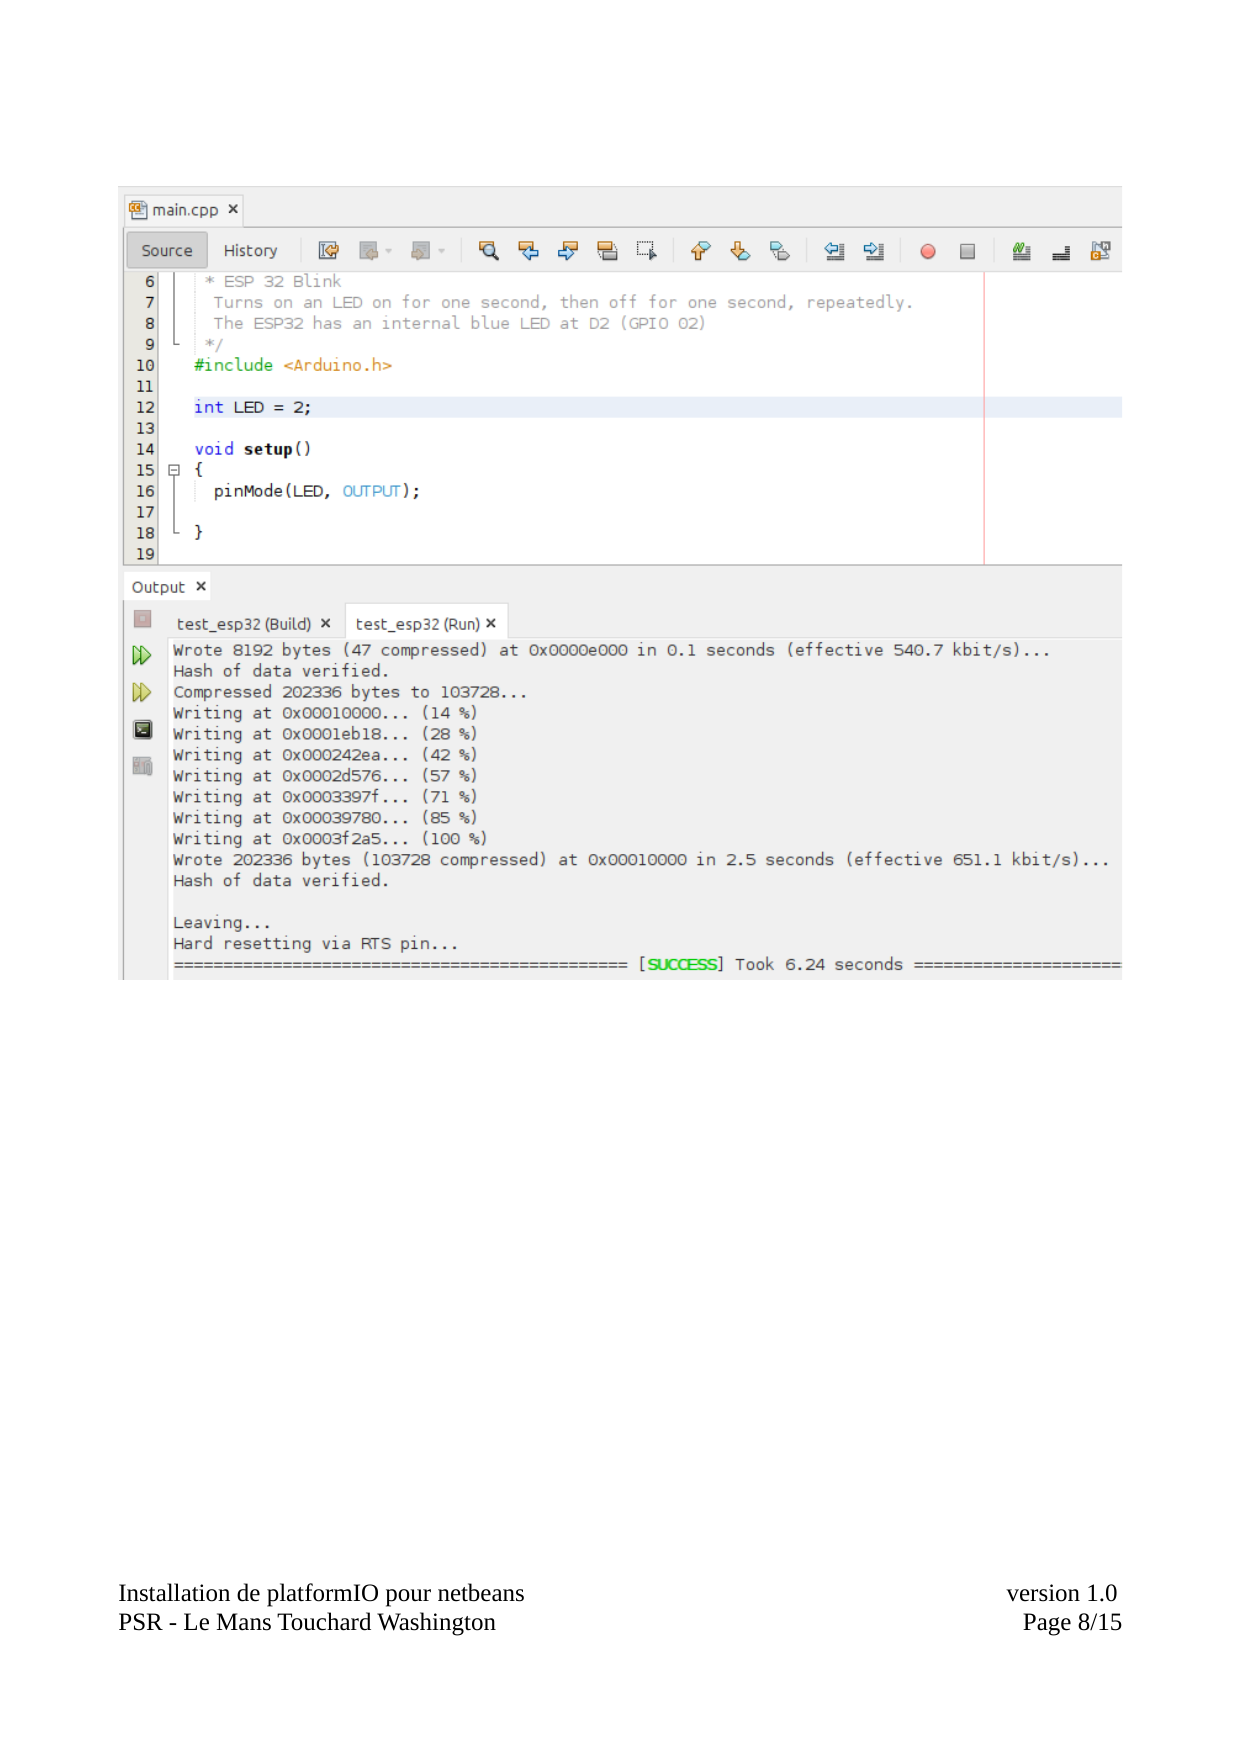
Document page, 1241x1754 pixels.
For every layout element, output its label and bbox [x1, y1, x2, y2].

picture [118, 186, 1123, 980]
